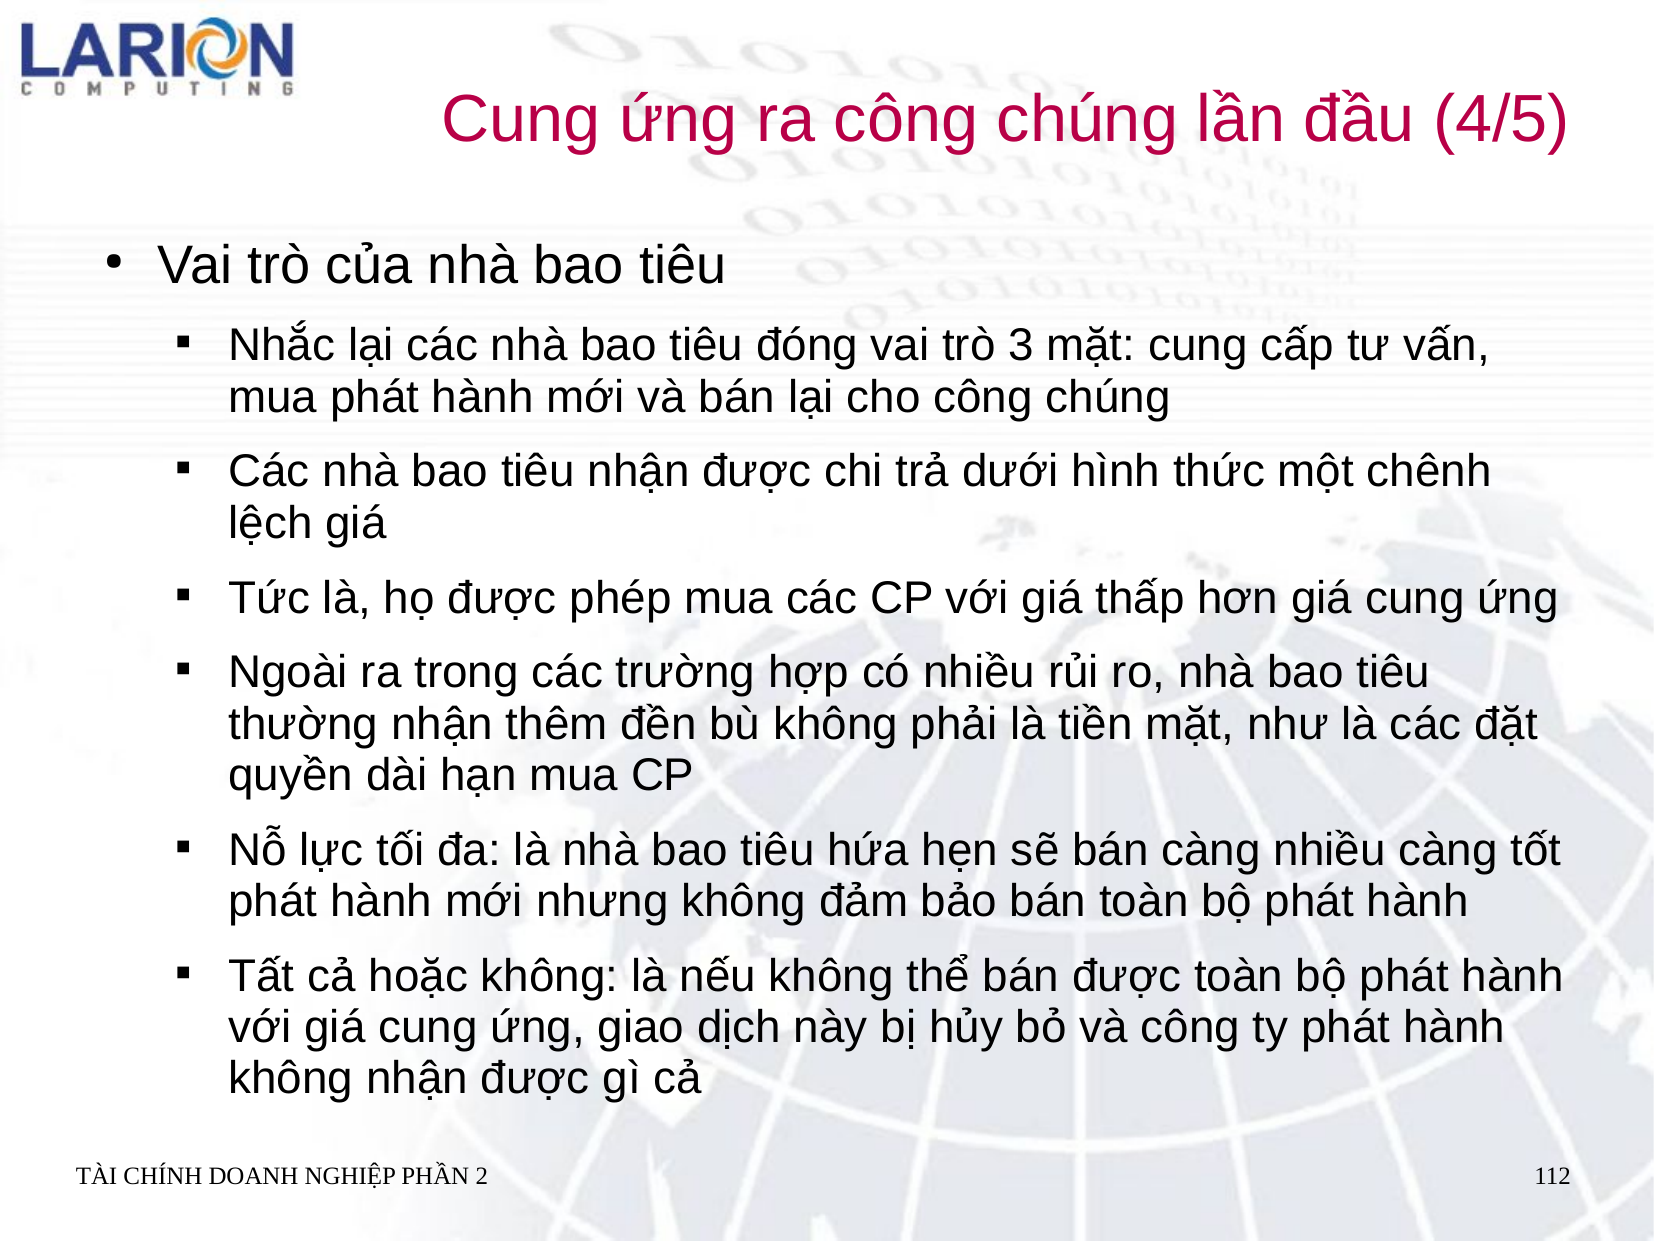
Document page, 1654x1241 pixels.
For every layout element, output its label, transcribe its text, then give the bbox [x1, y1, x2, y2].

list Vai trò của nhà bao tiêu Nhắc lại các nhà bao tiêu đóng vai trò 3 mặt: cung cấp tư vấn, mua phát hành mới và bán lại cho công chúng Các nhà bao tiêu nhận được chi trả dưới hình thức một chênh lệch giá Tức là, họ được phép mua các CP với giá thấp hơn giá cung ứng Ngoài ra trong các trường hợp có nhiều rủi ro, nhà bao tiêu thường nhận thêm đền bù không phải là tiền mặt, như là các đặt quyền dài hạn mua CP Nỗ lực tối đa: là nhà bao tiêu hứa hẹn sẽ bán càng nhiều càng tốt phát hành mới nhưng không đảm bảo bán toàn bộ phát hành Tất cả hoặc không: là nếu không thể bán được toàn bộ phát hành với giá cung ứng, giao dịch này bị hủy bỏ và công ty phát hành không nhận được gì cả [86, 234, 1576, 1101]
title Cung ứng ra công chúng lần đầu (4/5) [300, 49, 1571, 188]
picture [0, 0, 1654, 1241]
